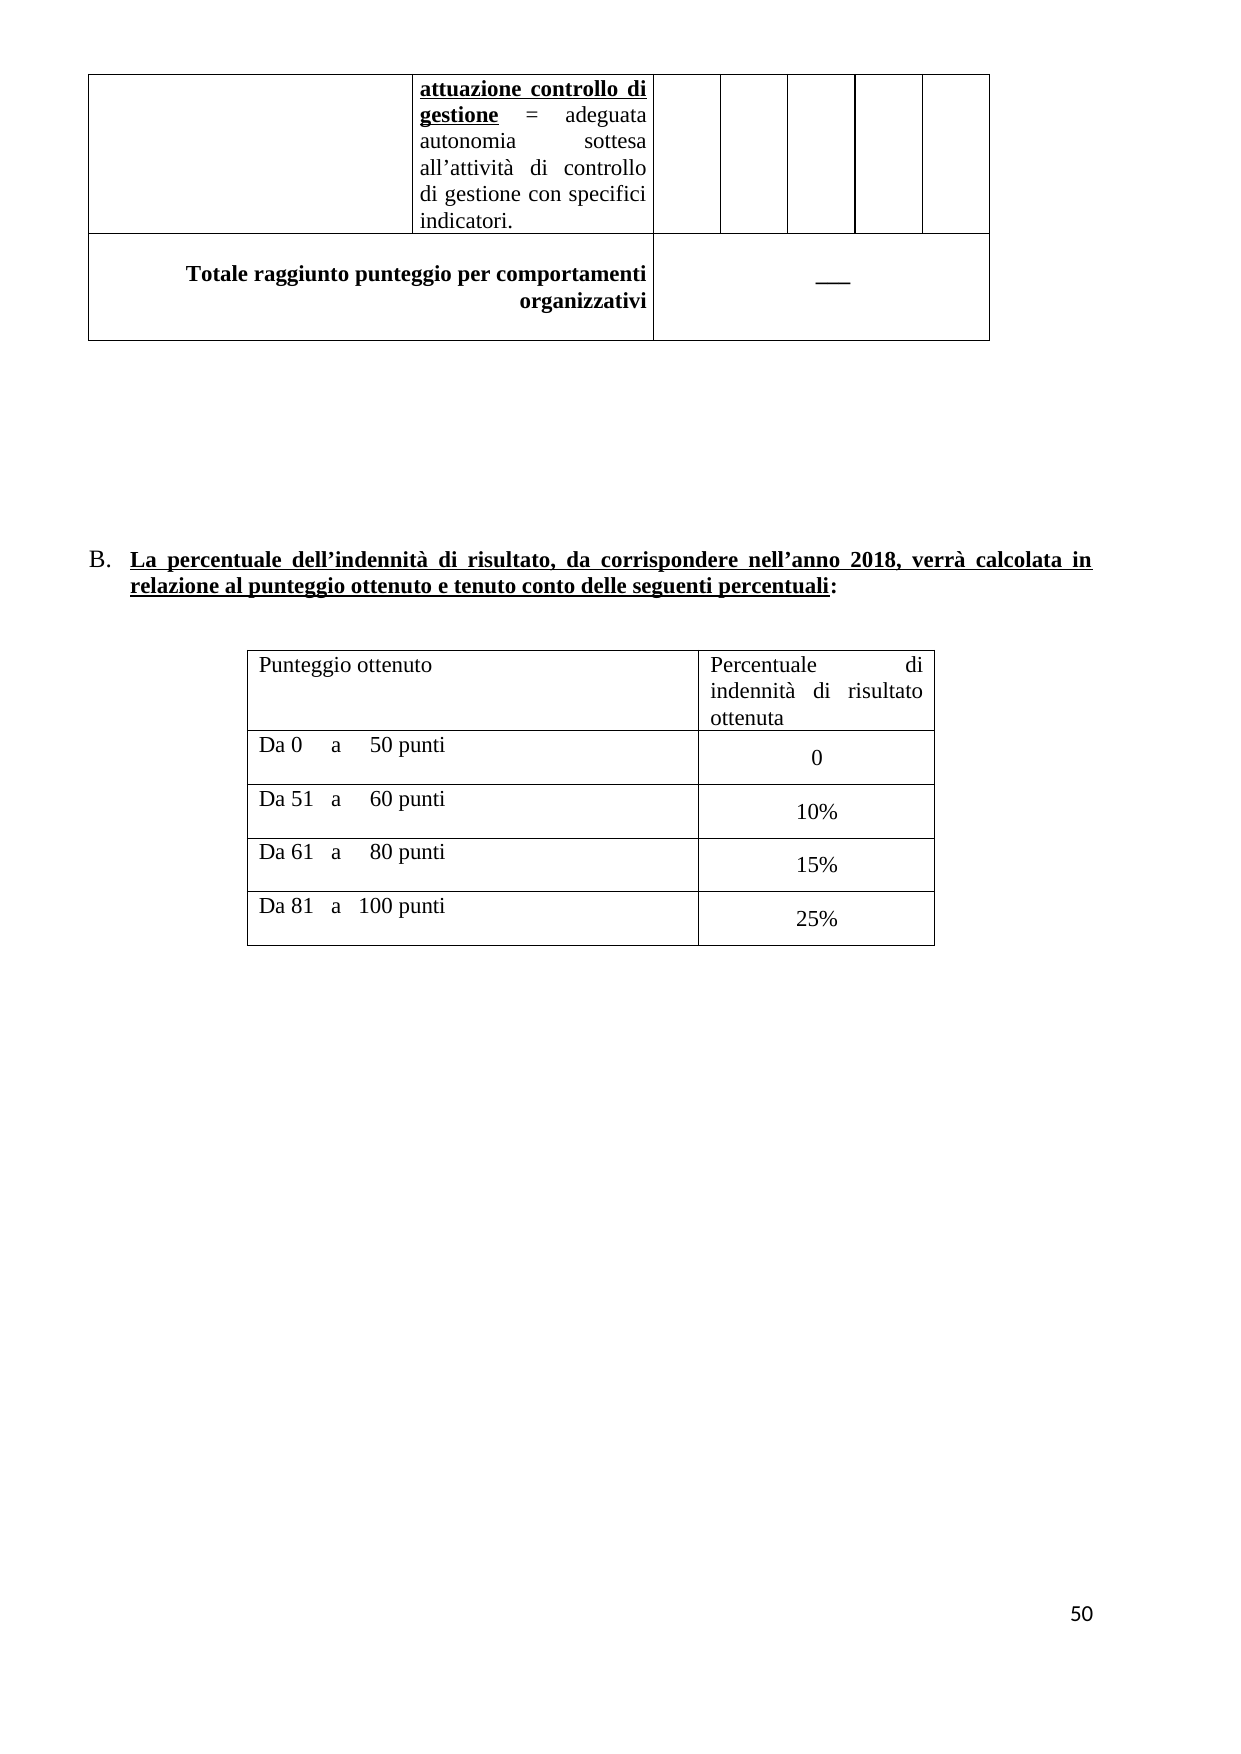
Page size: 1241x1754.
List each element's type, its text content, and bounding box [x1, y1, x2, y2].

table_cell [923, 75, 989, 233]
table_cell 15% [699, 839, 934, 891]
table_cell [654, 75, 720, 233]
table_cell Da 51 a 60 punti [248, 785, 698, 837]
table_cell 0 [699, 731, 934, 784]
list La percentuale dell’indennità di risultato, da corrispondere nell’anno 2018, verrà calcolata in relazione al punteggio ottenuto e tenuto conto delle seguenti percentuali: [89, 544, 1093, 599]
table_cell [788, 75, 854, 233]
table_header [89, 75, 412, 233]
table_header Punteggio ottenuto [248, 651, 698, 730]
table_cell Da 0 a 50 punti [248, 731, 698, 784]
table_cell 25% [699, 892, 934, 945]
table_cell 10% [699, 785, 934, 837]
table_cell [721, 75, 787, 233]
table_cell Da 81 a 100 punti [248, 892, 698, 945]
table_cell [856, 75, 922, 233]
table_cell attuazione controllo di gestione = adeguata autonomia sottesa all’attività di controllo di gestione con specifici indicatori. [413, 75, 653, 233]
table_header Percentuale di indennità di risultato ottenuta [699, 651, 934, 730]
table_cell Da 61 a 80 punti [248, 839, 698, 891]
table_cell Totale raggiunto punteggio per comportamenti organizzativi [89, 234, 653, 339]
table_cell ___ [654, 234, 989, 339]
